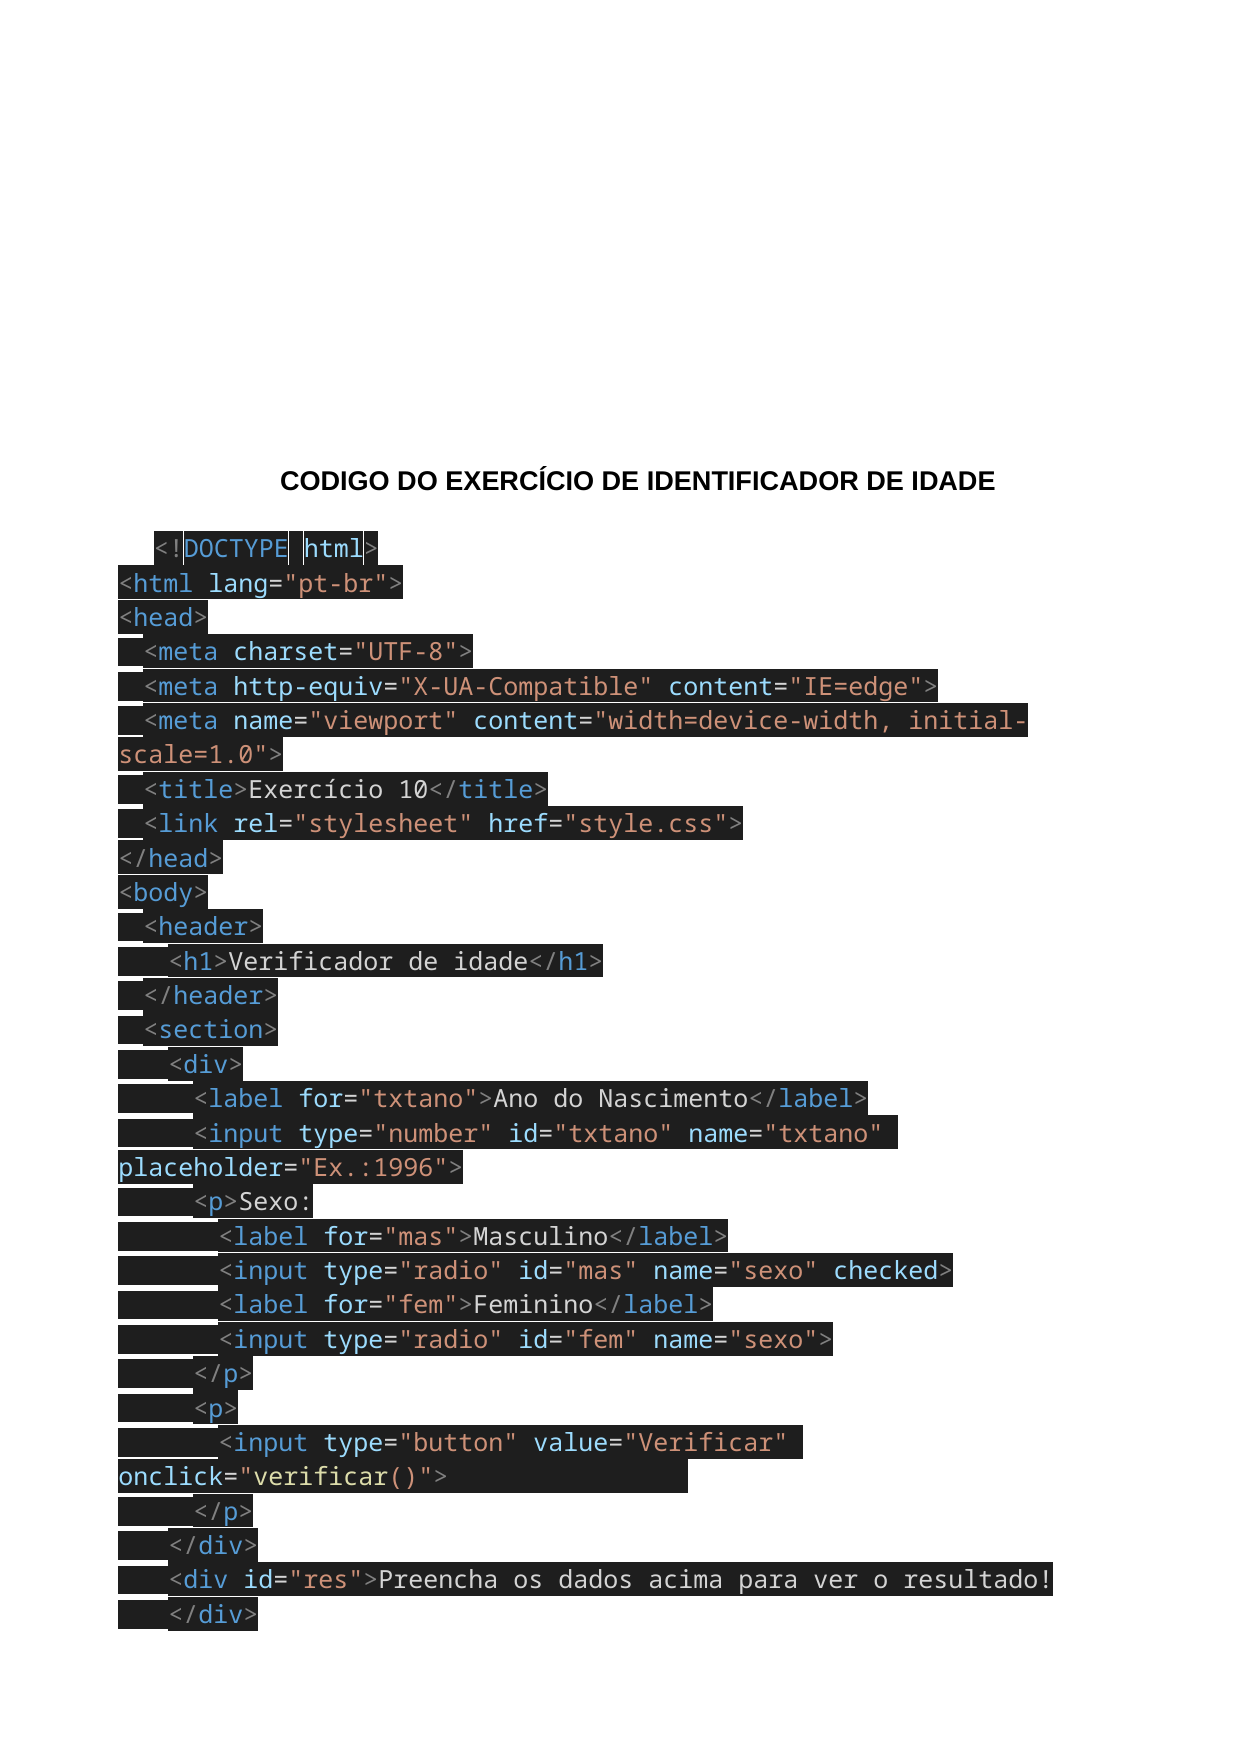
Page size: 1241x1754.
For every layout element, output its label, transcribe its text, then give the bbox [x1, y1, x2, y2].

text <html lang="pt-br"> [118, 565, 1122, 599]
text <meta charset="UTF-8"> [118, 634, 1122, 668]
text <p>Sexo: [118, 1184, 1122, 1218]
text <!DOCTYPE html> [153, 531, 1122, 565]
text <meta http-equiv="X-UA-Compatible" content="IE=edge"> [118, 668, 1122, 702]
text </p> [118, 1493, 1122, 1527]
text <section> [118, 1012, 1122, 1046]
text <input type="button" value="Verificar" onclick="verificar()"> [118, 1424, 1122, 1493]
text <label for="txtano">Ano do Nascimento</label> [118, 1081, 1122, 1115]
text <div id="res">Preencha os dados acima para ver o resultado! [118, 1562, 1122, 1596]
text <meta name="viewport" content="width=device-width, initial-scale=1.0"> [118, 702, 1122, 771]
text <header> [118, 909, 1122, 943]
text </div> [118, 1527, 1122, 1562]
text </div> [118, 1596, 1122, 1631]
text <label for="mas">Masculino</label> [118, 1218, 1122, 1252]
text CODIGO DO EXERCÍCIO DE IDENTIFICADOR DE IDADE [153, 462, 1122, 496]
text <input type="number" id="txtano" name="txtano" placeholder="Ex.:1996"> [118, 1115, 1122, 1184]
text <title>Exercício 10</title> [118, 771, 1122, 806]
text <h1>Verificador de idade</h1> [118, 943, 1122, 977]
text <body> [118, 874, 1122, 909]
text <head> [118, 599, 1122, 634]
text <div> [118, 1046, 1122, 1081]
text <input type="radio" id="mas" name="sexo" checked> [118, 1252, 1122, 1287]
text <link rel="stylesheet" href="style.css"> [118, 806, 1122, 840]
text <p> [118, 1390, 1122, 1424]
text <label for="fem">Feminino</label> [118, 1287, 1122, 1321]
text </head> [118, 840, 1122, 874]
text </header> [118, 977, 1122, 1012]
text <input type="radio" id="fem" name="sexo"> [118, 1321, 1122, 1356]
text </p> [118, 1356, 1122, 1390]
